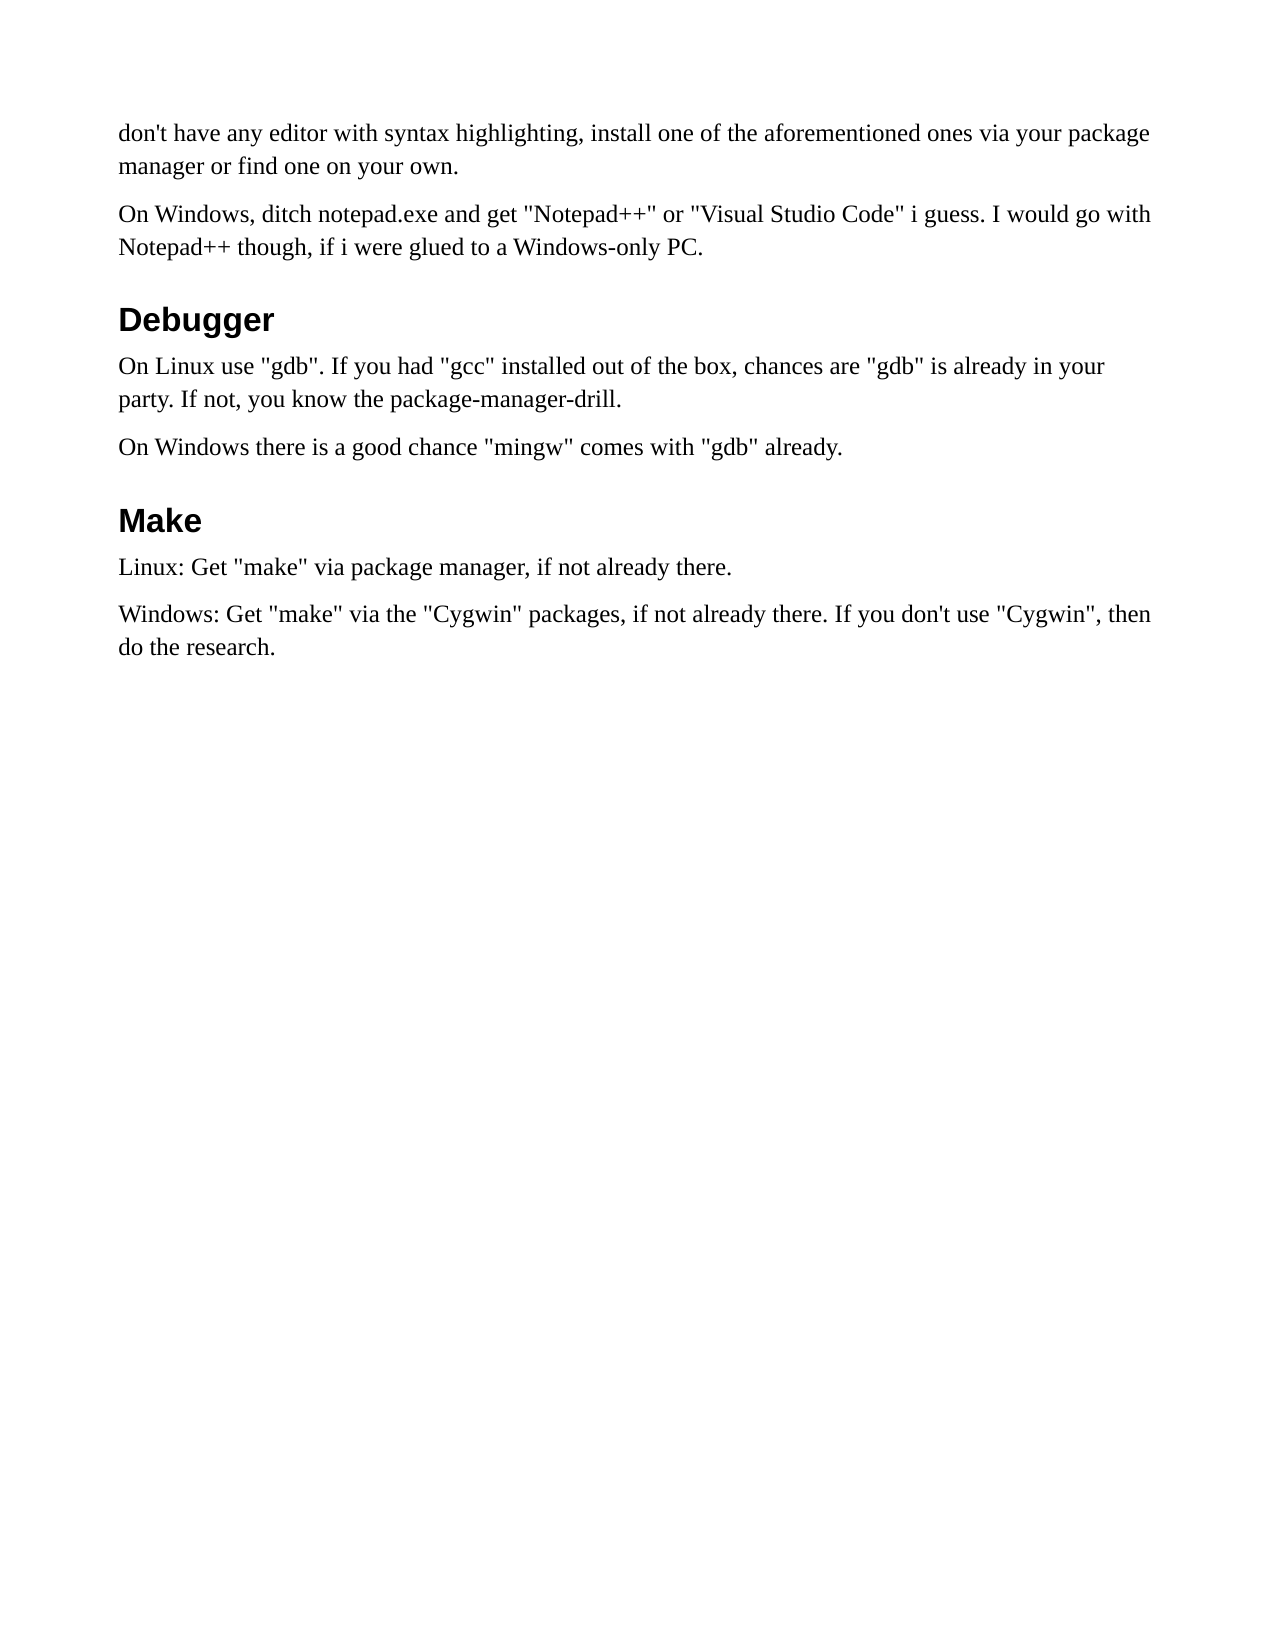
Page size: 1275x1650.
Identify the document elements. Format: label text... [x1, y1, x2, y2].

subtitle Make [118, 500, 1157, 539]
text Linux: Get "make" via package manager, if not already there. [118, 552, 1157, 580]
text On Windows, ditch notepad.exe and get "Notepad++" or "Visual Studio Code" i guess. I would go with Notepad++ though, if i were glued to a Windows-only PC. [118, 199, 1157, 261]
text On Windows there is a good chance "mingw" comes with "gdb" already. [118, 432, 1157, 461]
text don't have any editor with syntax highlighting, install one of the aforementioned ones via your package manager or find one on your own. [118, 118, 1157, 180]
subtitle Debugger [118, 300, 1157, 339]
text On Linux use "gdb". If you had "gcc" installed out of the box, chances are "gdb" is already in your party. If not, you know the package-manager-drill. [118, 351, 1157, 413]
text Windows: Get "make" via the "Cygwin" packages, if not already there. If you don't use "Cygwin", then do the research. [118, 599, 1157, 661]
